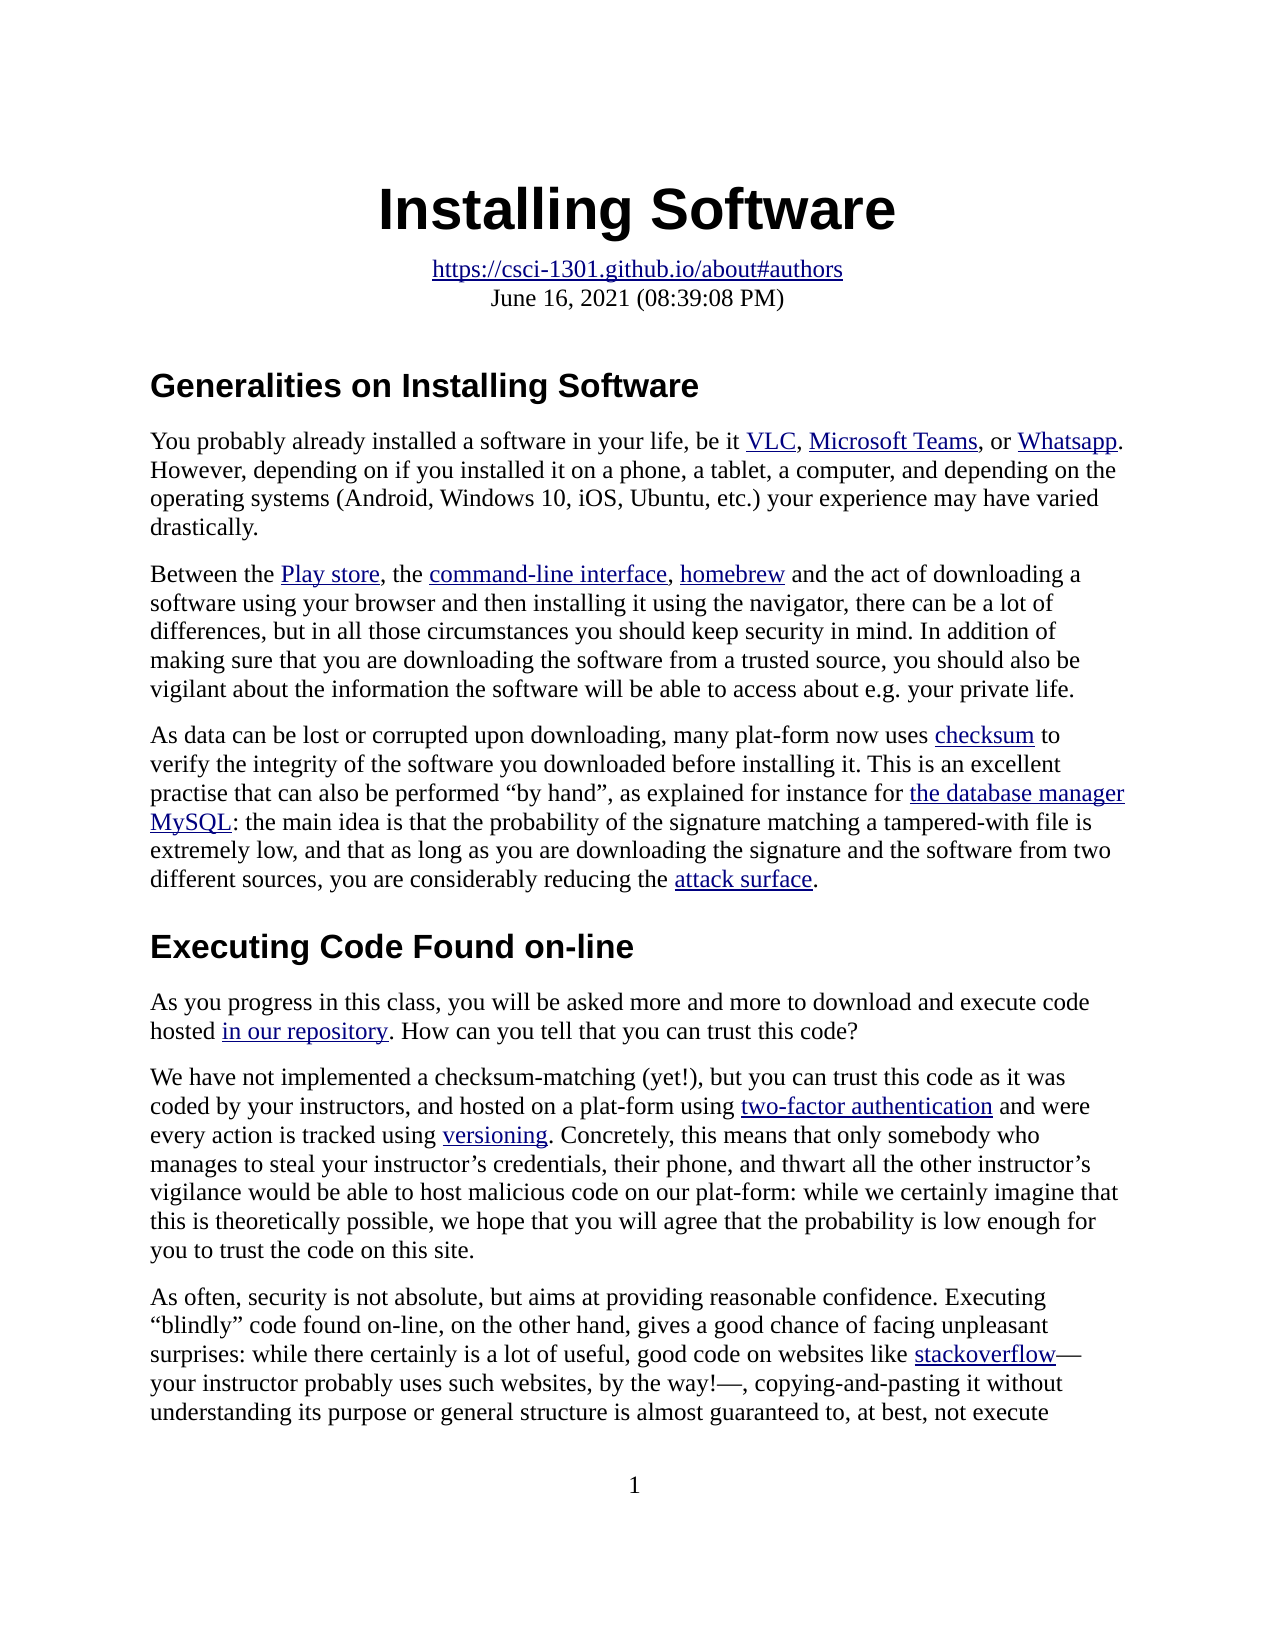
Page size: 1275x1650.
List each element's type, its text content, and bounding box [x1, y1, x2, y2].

text As often, security is not absolute, but aims at providing reasonable confidence. Executing “blindly” code found on-line, on the other hand, gives a good chance of facing unpleasant surprises: while there certainly is a lot of useful, good code on websites like stackoverflow—your instructor probably uses such websites, by the way!—, copying-and-pasting it without understanding its purpose or general structure is almost guaranteed to, at best, not execute [150, 1282, 1125, 1425]
text June 16, 2021 (08:39:08 PM) [150, 283, 1125, 312]
subtitle Generalities on Installing Software [150, 366, 1125, 404]
text As data can be lost or corrupted upon downloading, many plat-form now uses checksum to verify the integrity of the software you downloaded before installing it. This is an excellent practise that can also be performed “by hand”, as explained for instance for the database manager MySQL: the main idea is that the probability of the signature matching a tampered-with file is extremely low, and that as long as you are downloading the signature and the software from two different sources, you are considerably reducing the attack surface. [150, 721, 1125, 893]
text As you progress in this class, you will be asked more and more to download and execute code hosted in our repository. How can you tell that you can trust this code? [150, 987, 1125, 1044]
text You probably already installed a software in your life, be it VLC, Microsoft Teams, or Whatsapp. However, depending on if you installed it on a phone, a tablet, a computer, and depending on the operating systems (Android, Windows 10, iOS, Ubuntu, etc.) your experience may have varied drastically. [150, 426, 1125, 541]
title Installing Software [150, 175, 1125, 242]
text We have not implemented a checksum-matching (yet!), but you can trust this code as it was coded by your instructors, and hosted on a plat-form using two-factor authentication and were every action is tracked using versioning. Concretely, this means that only somebody who manages to steal your instructor’s credentials, their phone, and thwart all the other instructor’s vigilance would be able to host malicious code on our plat-form: while we certainly imagine that this is theoretically possible, we hope that you will agree that the probability is low enough for you to trust the code on this site. [150, 1062, 1125, 1264]
subtitle Executing Code Found on-line [150, 927, 1125, 966]
text https://csci-1301.github.io/about#authors [150, 254, 1125, 283]
text Between the Play store, the command-line interface, homebrew and the act of downloading a software using your browser and then installing it using the navigator, there can be a lot of differences, but in all those circumstances you should keep security in mind. In addition of making sure that you are downloading the software from a trusted source, you should also be vigilant about the information the software will be able to access about e.g. your private life. [150, 559, 1125, 703]
